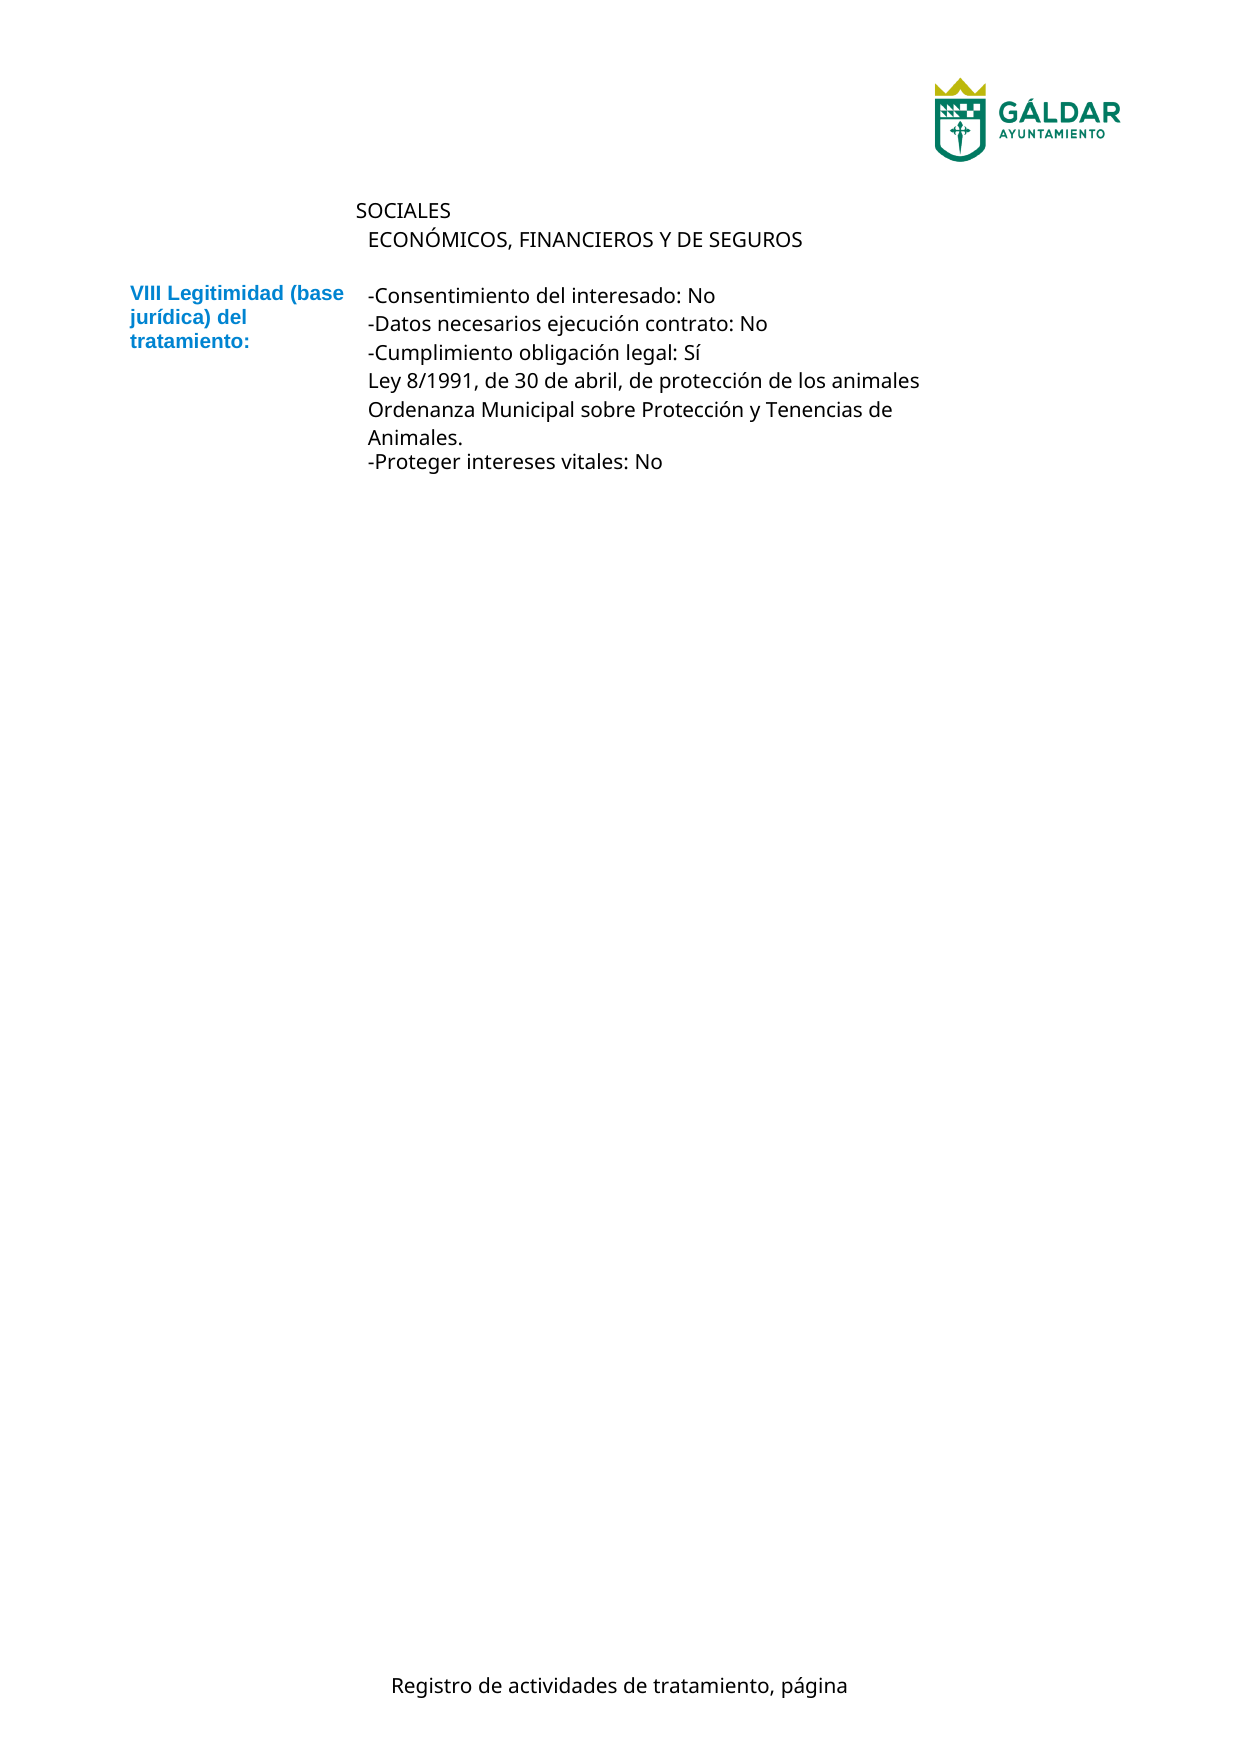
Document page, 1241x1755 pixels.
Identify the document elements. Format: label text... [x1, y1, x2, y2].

table_cell VIII Legitimidad (base jurídica) del tratamiento: [109, 253, 356, 473]
table_cell [109, 196, 356, 253]
table_cell -Consentimiento del interesado: No -Datos necesarios ejecución contrato: No -Cumplimiento obligación legal: Sí Ley 8/1991, de 30 de abril, de protección de los animales Ordenanza Municipal sobre Protección y Tenencias de Animales. -Proteger intereses vitales: No [356, 253, 987, 473]
table_cell SOCIALES ECONÓMICOS, FINANCIEROS Y DE SEGUROS [356, 196, 987, 253]
